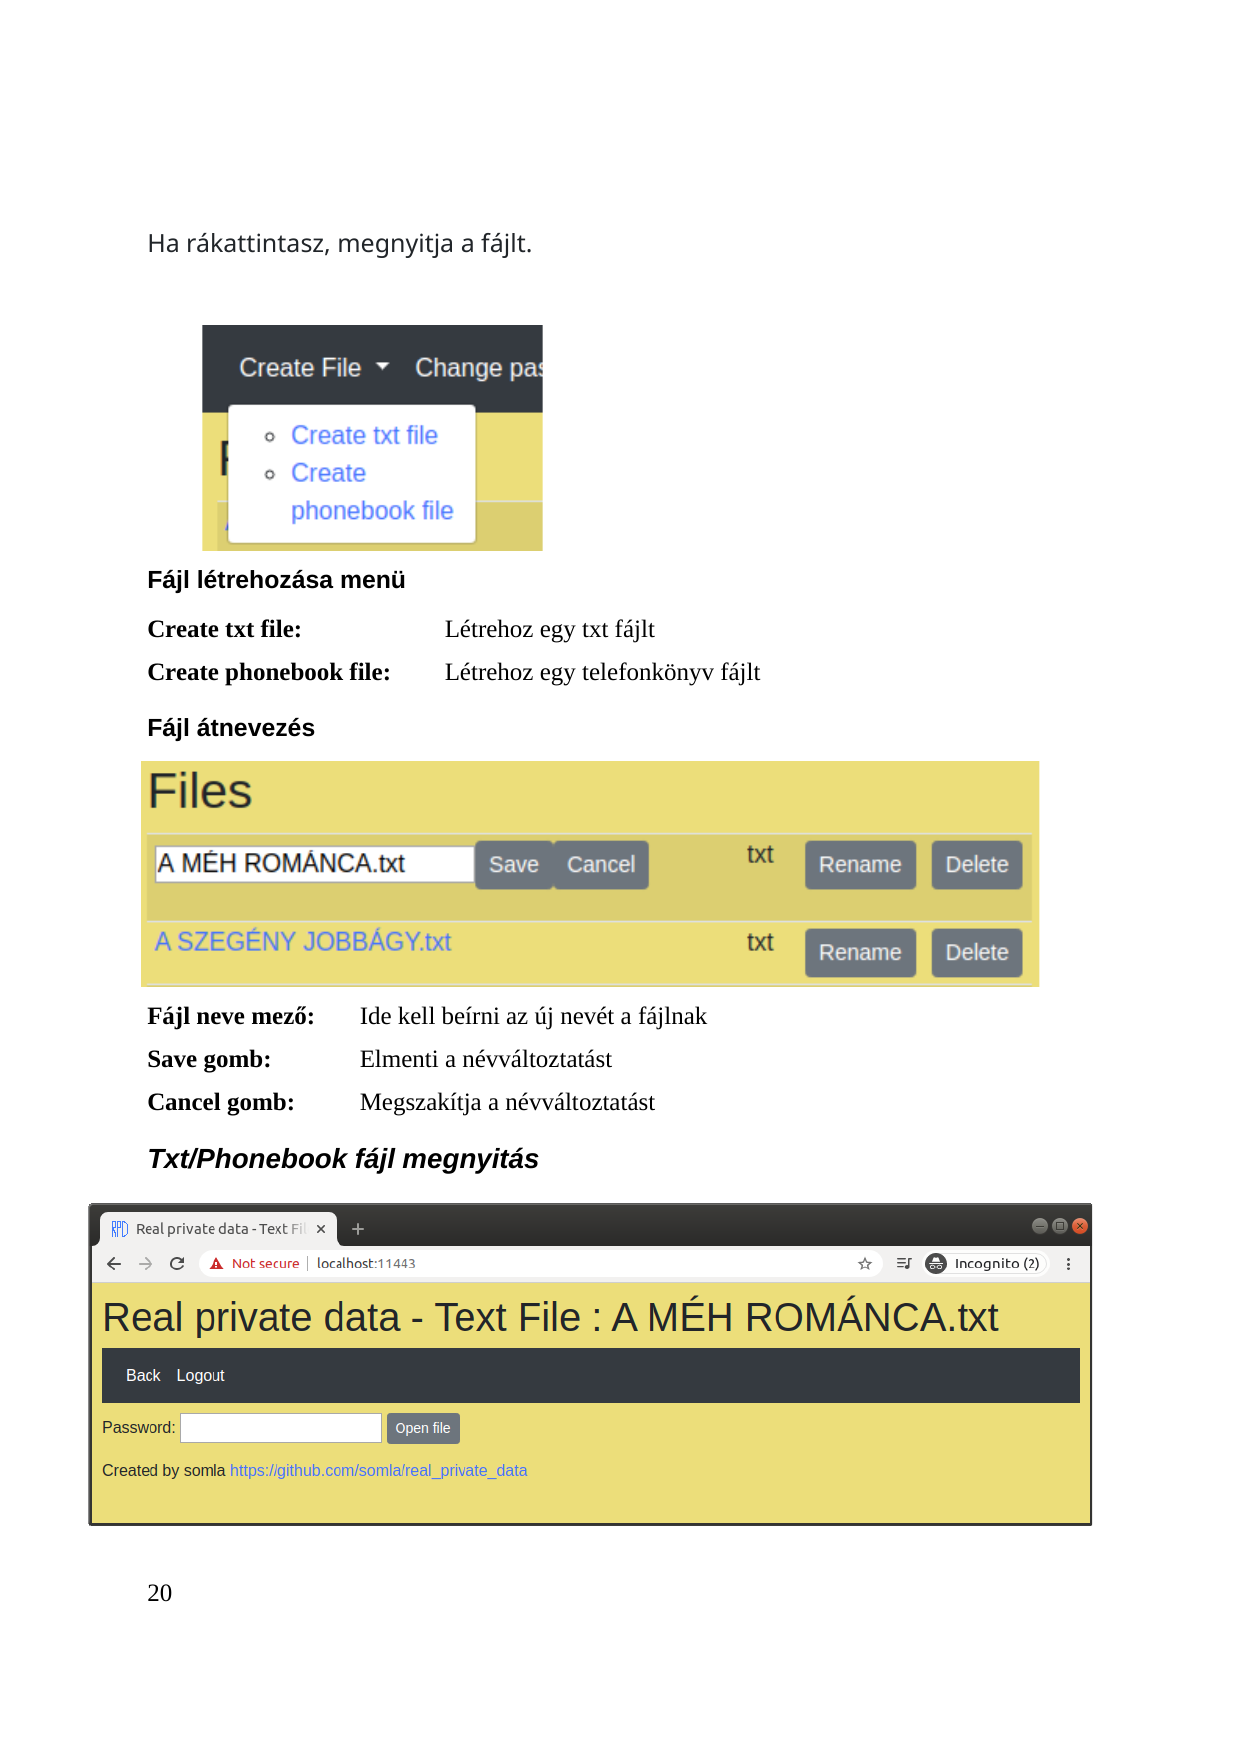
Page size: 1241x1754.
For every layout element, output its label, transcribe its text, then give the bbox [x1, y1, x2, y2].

picture [141, 761, 1040, 987]
text Fájl neve mező: Ide kell beírni az új nevét a fájlnak [147, 987, 1033, 1030]
text Create phonebook file: Létrehoz egy telefonkönyv fájlt [147, 657, 1033, 686]
text Create txt file: Létrehoz egy txt fájlt [147, 614, 1033, 643]
picture [88, 1203, 1093, 1526]
text Save gomb: Elmenti a névváltoztatást [147, 1044, 1033, 1073]
subtitle Fájl átnevezés [147, 713, 1033, 741]
subtitle Fájl létrehozása menü [147, 303, 1033, 593]
text Ha rákattintasz, megnyitja a fájlt. [147, 225, 1033, 259]
text Cancel gomb: Megszakítja a névváltoztatást [147, 1087, 1033, 1116]
subtitle Txt/Phonebook fájl megnyitás [147, 1143, 1033, 1175]
picture [202, 325, 543, 551]
